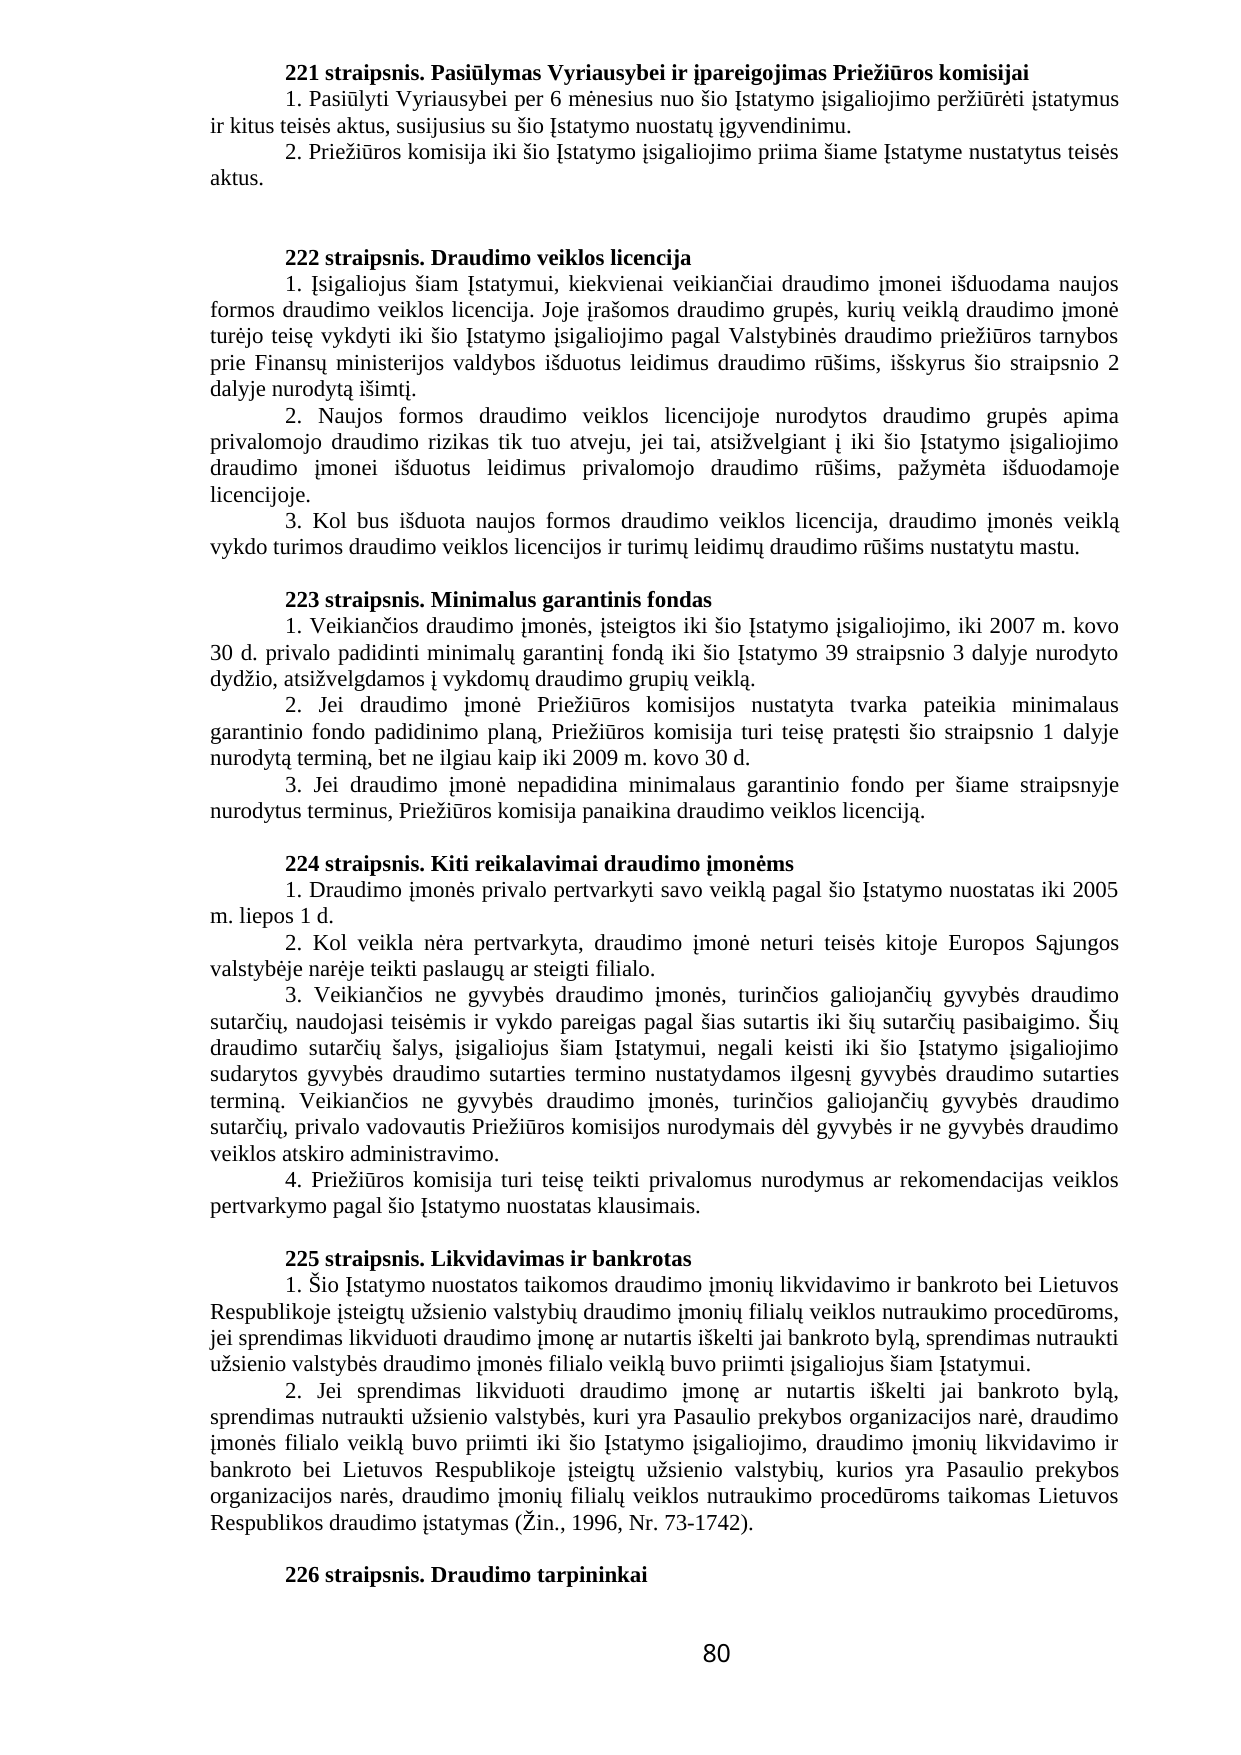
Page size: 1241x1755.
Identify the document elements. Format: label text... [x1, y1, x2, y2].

text 3. Jei draudimo įmonė nepadidina minimalaus garantinio fondo per šiame straipsnyje nurodytus terminus, Priežiūros komisija panaikina draudimo veiklos licenciją. [210, 771, 1120, 823]
text 2. Kol veikla nėra pertvarkyta, draudimo įmonė neturi teisės kitoje Europos Sąjungos valstybėje narėje teikti paslaugų ar steigti filialo. [210, 929, 1120, 981]
text 1. Pasiūlyti Vyriausybei per 6 mėnesius nuo šio Įstatymo įsigaliojimo peržiūrėti įstatymus ir kitus teisės aktus, susijusius su šio Įstatymo nuostatų įgyvendinimu. [210, 85, 1120, 138]
text 225 straipsnis. Likvidavimas ir bankrotas [210, 1245, 1120, 1271]
text 1. Veikiančios draudimo įmonės, įsteigtos iki šio Įstatymo įsigaliojimo, iki 2007 m. kovo 30 d. privalo padidinti minimalų garantinį fondą iki šio Įstatymo 39 straipsnio 3 dalyje nurodyto dydžio, atsižvelgdamos į vykdomų draudimo grupių veiklą. [210, 612, 1120, 692]
text 2. Jei sprendimas likviduoti draudimo įmonę ar nutartis iškelti jai bankroto bylą, sprendimas nutraukti užsienio valstybės, kuri yra Pasaulio prekybos organizacijos narė, draudimo įmonės filialo veiklą buvo priimti iki šio Įstatymo įsigaliojimo, draudimo įmonių likvidavimo ir bankroto bei Lietuvos Respublikoje įsteigtų užsienio valstybių, kurios yra Pasaulio prekybos organizacijos narės, draudimo įmonių filialų veiklos nutraukimo procedūroms taikomas Lietuvos Respublikos draudimo įstatymas (Žin., 1996, Nr. 73-1742). [210, 1377, 1120, 1535]
text 1. Įsigaliojus šiam Įstatymui, kiekvienai veikiančiai draudimo įmonei išduodama naujos formos draudimo veiklos licencija. Joje įrašomos draudimo grupės, kurių veiklą draudimo įmonė turėjo teisę vykdyti iki šio Įstatymo įsigaliojimo pagal Valstybinės draudimo priežiūros tarnybos prie Finansų ministerijos valdybos išduotus leidimus draudimo rūšims, išskyrus šio straipsnio 2 dalyje nurodytą išimtį. [210, 270, 1120, 402]
text 226 straipsnis. Draudimo tarpininkai [210, 1561, 1120, 1588]
text 222 straipsnis. Draudimo veiklos licencija [210, 243, 1120, 270]
text 2. Priežiūros komisija iki šio Įstatymo įsigaliojimo priima šiame Įstatyme nustatytus teisės aktus. [210, 138, 1120, 191]
text 221 straipsnis. Pasiūlymas Vyriausybei ir įpareigojimas Priežiūros komisijai [285, 59, 1120, 85]
text 223 straipsnis. Minimalus garantinis fondas [210, 586, 1120, 612]
text 1. Šio Įstatymo nuostatos taikomos draudimo įmonių likvidavimo ir bankroto bei Lietuvos Respublikoje įsteigtų užsienio valstybių draudimo įmonių filialų veiklos nutraukimo procedūroms, jei sprendimas likviduoti draudimo įmonę ar nutartis iškelti jai bankroto bylą, sprendimas nutraukti užsienio valstybės draudimo įmonės filialo veiklą buvo priimti įsigaliojus šiam Įstatymui. [210, 1271, 1120, 1377]
text 4. Priežiūros komisija turi teisę teikti privalomus nurodymus ar rekomendacijas veiklos pertvarkymo pagal šio Įstatymo nuostatas klausimais. [210, 1166, 1120, 1219]
text 1. Draudimo įmonės privalo pertvarkyti savo veiklą pagal šio Įstatymo nuostatas iki 2005 m. liepos 1 d. [210, 876, 1120, 929]
text 2. Jei draudimo įmonė Priežiūros komisijos nustatyta tvarka pateikia minimalaus garantinio fondo padidinimo planą, Priežiūros komisija turi teisę pratęsti šio straipsnio 1 dalyje nurodytą terminą, bet ne ilgiau kaip iki 2009 m. kovo 30 d. [210, 692, 1120, 771]
text 3. Veikiančios ne gyvybės draudimo įmonės, turinčios galiojančių gyvybės draudimo sutarčių, naudojasi teisėmis ir vykdo pareigas pagal šias sutartis iki šių sutarčių pasibaigimo. Šių draudimo sutarčių šalys, įsigaliojus šiam Įstatymui, negali keisti iki šio Įstatymo įsigaliojimo sudarytos gyvybės draudimo sutarties termino nustatydamos ilgesnį gyvybės draudimo sutarties terminą. Veikiančios ne gyvybės draudimo įmonės, turinčios galiojančių gyvybės draudimo sutarčių, privalo vadovautis Priežiūros komisijos nurodymais dėl gyvybės ir ne gyvybės draudimo veiklos atskiro administravimo. [210, 981, 1120, 1166]
text 224 straipsnis. Kiti reikalavimai draudimo įmonėms [210, 850, 1120, 876]
text 2. Naujos formos draudimo veiklos licencijoje nurodytos draudimo grupės apima privalomojo draudimo rizikas tik tuo atveju, jei tai, atsižvelgiant į iki šio Įstatymo įsigaliojimo draudimo įmonei išduotus leidimus privalomojo draudimo rūšims, pažymėta išduodamoje licencijoje. [210, 402, 1120, 507]
text 3. Kol bus išduota naujos formos draudimo veiklos licencija, draudimo įmonės veiklą vykdo turimos draudimo veiklos licencijos ir turimų leidimų draudimo rūšims nustatytu mastu. [210, 507, 1120, 560]
